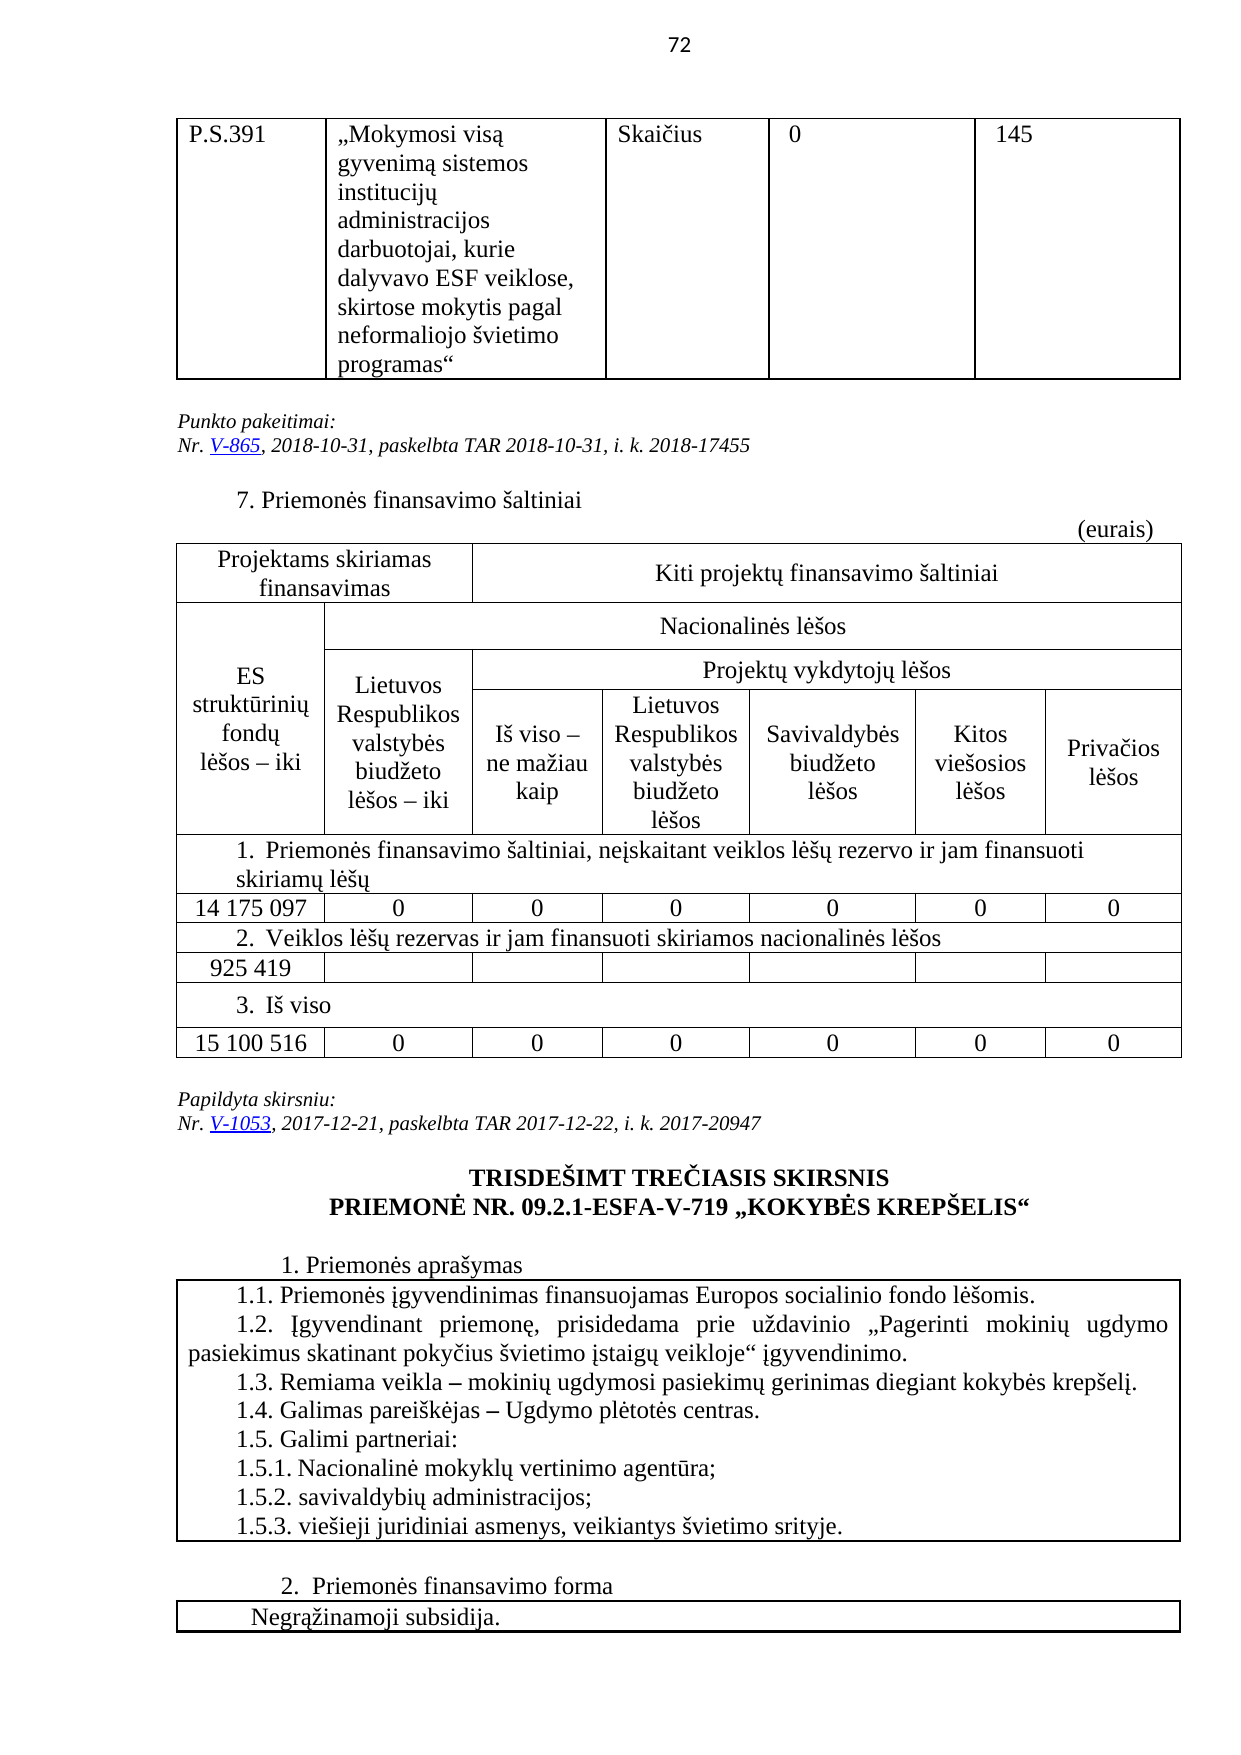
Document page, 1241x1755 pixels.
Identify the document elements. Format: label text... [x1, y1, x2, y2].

table_cell [473, 953, 602, 982]
table_cell 0 [603, 894, 749, 922]
text (eurais) [177, 514, 1181, 543]
table_cell Lietuvos Respublikos valstybės biudžeto lėšos – iki [325, 650, 472, 834]
table_cell 1.2. Įgyvendinant priemonę, prisidedama prie uždavinio „Pagerinti mokinių ugdymo pasiekimus skatinant pokyčius švietimo įstaigų veikloje“ įgyvendinimo. [178, 1309, 1179, 1367]
table_cell [1046, 953, 1181, 982]
table_cell [750, 953, 915, 982]
table_cell Skaičius [607, 119, 768, 378]
table_header 1.1. Priemonės įgyvendinimas finansuojamas Europos socialinio fondo lėšomis. [178, 1281, 1179, 1309]
table_cell [325, 953, 472, 982]
text Punkto pakeitimai: [177, 409, 1181, 433]
table_cell 0 [1046, 894, 1181, 922]
text Papildyta skirsniu: [177, 1087, 1181, 1111]
table_cell Iš viso – ne mažiau kaip [473, 690, 602, 834]
text 1. Priemonės aprašymas [281, 1250, 1181, 1278]
table_cell 145 [976, 119, 1179, 378]
table_cell „Mokymosi visą gyvenimą sistemos institucijų administracijos darbuotojai, kurie dalyvavo ESF veiklose, skirtose mokytis pagal neformaliojo švietimo programas“ [327, 119, 605, 378]
table_cell 0 [473, 1028, 602, 1057]
table_cell Privačios lėšos [1046, 690, 1181, 834]
table_cell 1.3. Remiama veikla – mokinių ugdymosi pasiekimų gerinimas diegiant kokybės krepšelį. [178, 1367, 1179, 1396]
table_cell ES struktūrinių fondų lėšos – iki [177, 603, 324, 834]
table_cell 0 [916, 894, 1045, 922]
table_cell 1. Priemonės finansavimo šaltiniai, neįskaitant veiklos lėšų rezervo ir jam finansuoti skiriamų lėšų [177, 835, 1181, 892]
table_cell 0 [750, 894, 915, 922]
table_cell 1.5. Galimi partneriai: 1.5.1. Nacionalinė mokyklų vertinimo agentūra; 1.5.2. savivaldybių administracijos; 1.5.3. viešieji juridiniai asmenys, veikiantys švietimo srityje. [178, 1424, 1179, 1540]
text 7. Priemonės finansavimo šaltiniai [177, 486, 1181, 514]
text PRIEMONĖ NR. 09.2.1-ESFA-V-719 „KOKYBĖS KREPŠELIS“ [177, 1192, 1181, 1221]
table_cell Kitos viešosios lėšos [916, 690, 1045, 834]
table_cell 0 [325, 894, 472, 922]
table_cell Lietuvos Respublikos valstybės biudžeto lėšos [603, 690, 749, 834]
table_cell 0 [750, 1028, 915, 1057]
text 2. Priemonės finansavimo forma [281, 1571, 1181, 1599]
table_cell 14 175 097 [177, 894, 324, 922]
table_cell 0 [1046, 1028, 1181, 1057]
table_cell 0 [916, 1028, 1045, 1057]
table_cell Savivaldybės biudžeto lėšos [750, 690, 915, 834]
table_cell 2. Veiklos lėšų rezervas ir jam finansuoti skiriamos nacionalinės lėšos [177, 923, 1181, 952]
text Nr. V-1053, 2017-12-21, paskelbta TAR 2017-12-22, i. k. 2017-20947 [177, 1111, 1181, 1135]
table_cell [603, 953, 749, 982]
table_cell 0 [770, 119, 974, 378]
table_cell 3. Iš viso [177, 983, 1181, 1027]
text TRISDEŠIMT TREČIASIS SKIRSNIS [177, 1163, 1181, 1192]
table_cell 0 [473, 894, 602, 922]
table_header Kiti projektų finansavimo šaltiniai [473, 544, 1181, 602]
table_cell P.S.391 [178, 119, 325, 378]
table_cell 925 419 [177, 953, 324, 982]
table_cell Projektų vykdytojų lėšos [473, 650, 1181, 689]
table_cell 0 [603, 1028, 749, 1057]
table_cell 0 [325, 1028, 472, 1057]
table_cell 1.4. Galimas pareiškėjas – Ugdymo plėtotės centras. [178, 1396, 1179, 1424]
text Nr. V-865, 2018-10-31, paskelbta TAR 2018-10-31, i. k. 2018-17455 [177, 433, 1181, 457]
table_header Projektams skiriamas finansavimas [177, 544, 472, 602]
table_cell Nacionalinės lėšos [325, 603, 1181, 649]
table_header Negrąžinamoji subsidija. [178, 1602, 1179, 1630]
table_cell [916, 953, 1045, 982]
table_cell 15 100 516 [177, 1028, 324, 1057]
